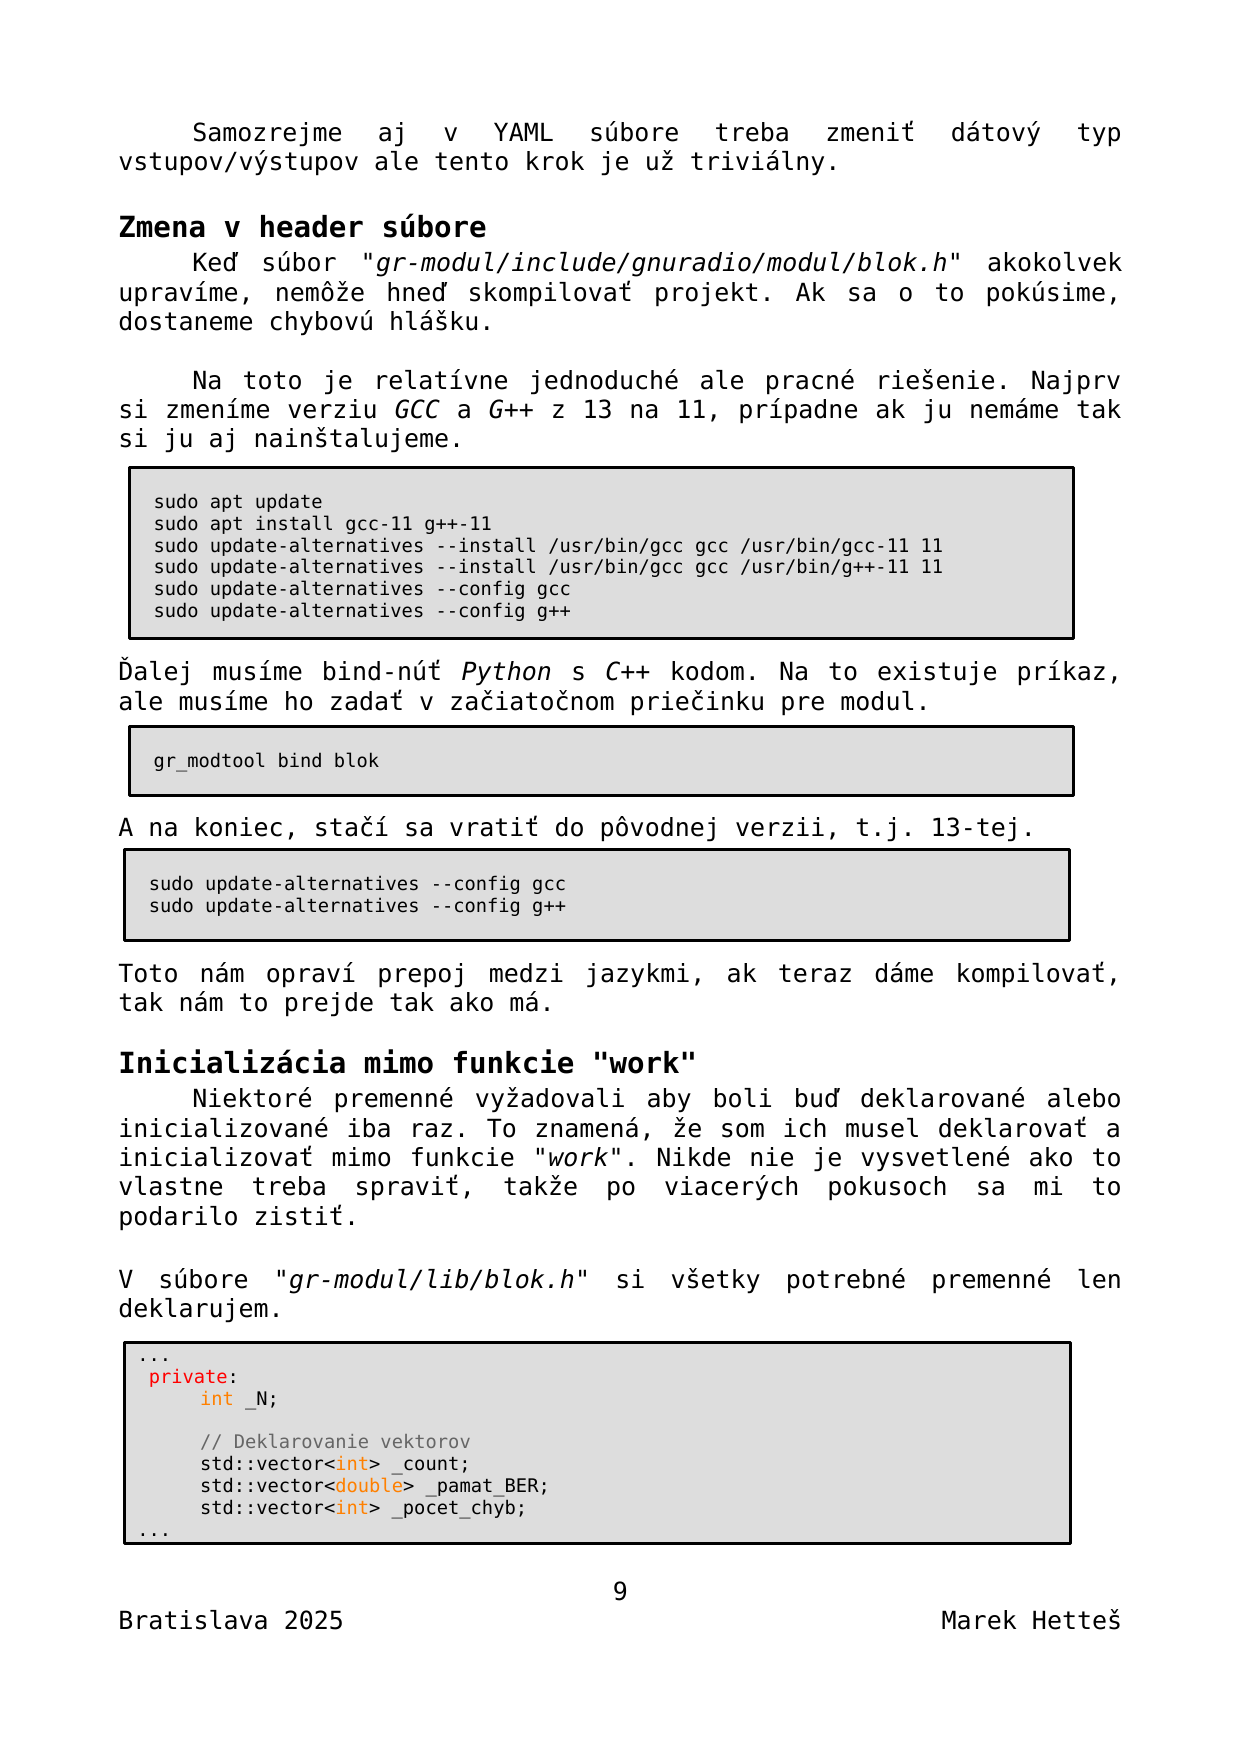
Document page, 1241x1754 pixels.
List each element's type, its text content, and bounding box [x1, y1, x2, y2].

text Toto nám opraví prepoj medzi jazykmi, ak teraz dáme kompilovať, tak nám to prejde tak ako má. [118, 959, 1122, 1017]
text Keď súbor "gr-modul/include/gnuradio/modul/blok.h" akokolvek upravíme, nemôže hneď skompilovať projekt. Ak sa o to pokúsime, dostaneme chybovú hlášku. [118, 244, 1122, 337]
text A na koniec, stačí sa vratiť do pôvodnej verzii, t.j. 13-tej. [118, 813, 1122, 842]
text Zmena v header súbore [118, 210, 1122, 244]
text Na toto je relatívne jednoduché ale pracné riešenie. Najprv si zmeníme verziu GCC a G++ z 13 na 11, prípadne ak ju nemáme tak si ju aj nainštalujeme. [118, 366, 1122, 453]
text Ďalej musíme bind-núť Python s C++ kodom. Na to existuje príkaz, ale musíme ho zadať v začiatočnom priečinku pre modul. [118, 657, 1122, 716]
text Samozrejme aj v YAML súbore treba zmeniť dátový typ vstupov/výstupov ale tento krok je už triviálny. [118, 118, 1122, 176]
text Niektoré premenné vyžadovali aby boli buď deklarované alebo inicializované iba raz. To znamená, že som ich musel deklarovať a inicializovať mimo funkcie "work". Nikde nie je vysvetlené ako to vlastne treba spraviť, takže po viacerých pokusoch sa mi to podarilo zistiť. [118, 1080, 1122, 1231]
text Inicializácia mimo funkcie "work" [118, 1046, 1122, 1080]
text V súbore "gr-modul/lib/blok.h" si všetky potrebné premenné len deklarujem. [118, 1265, 1122, 1323]
